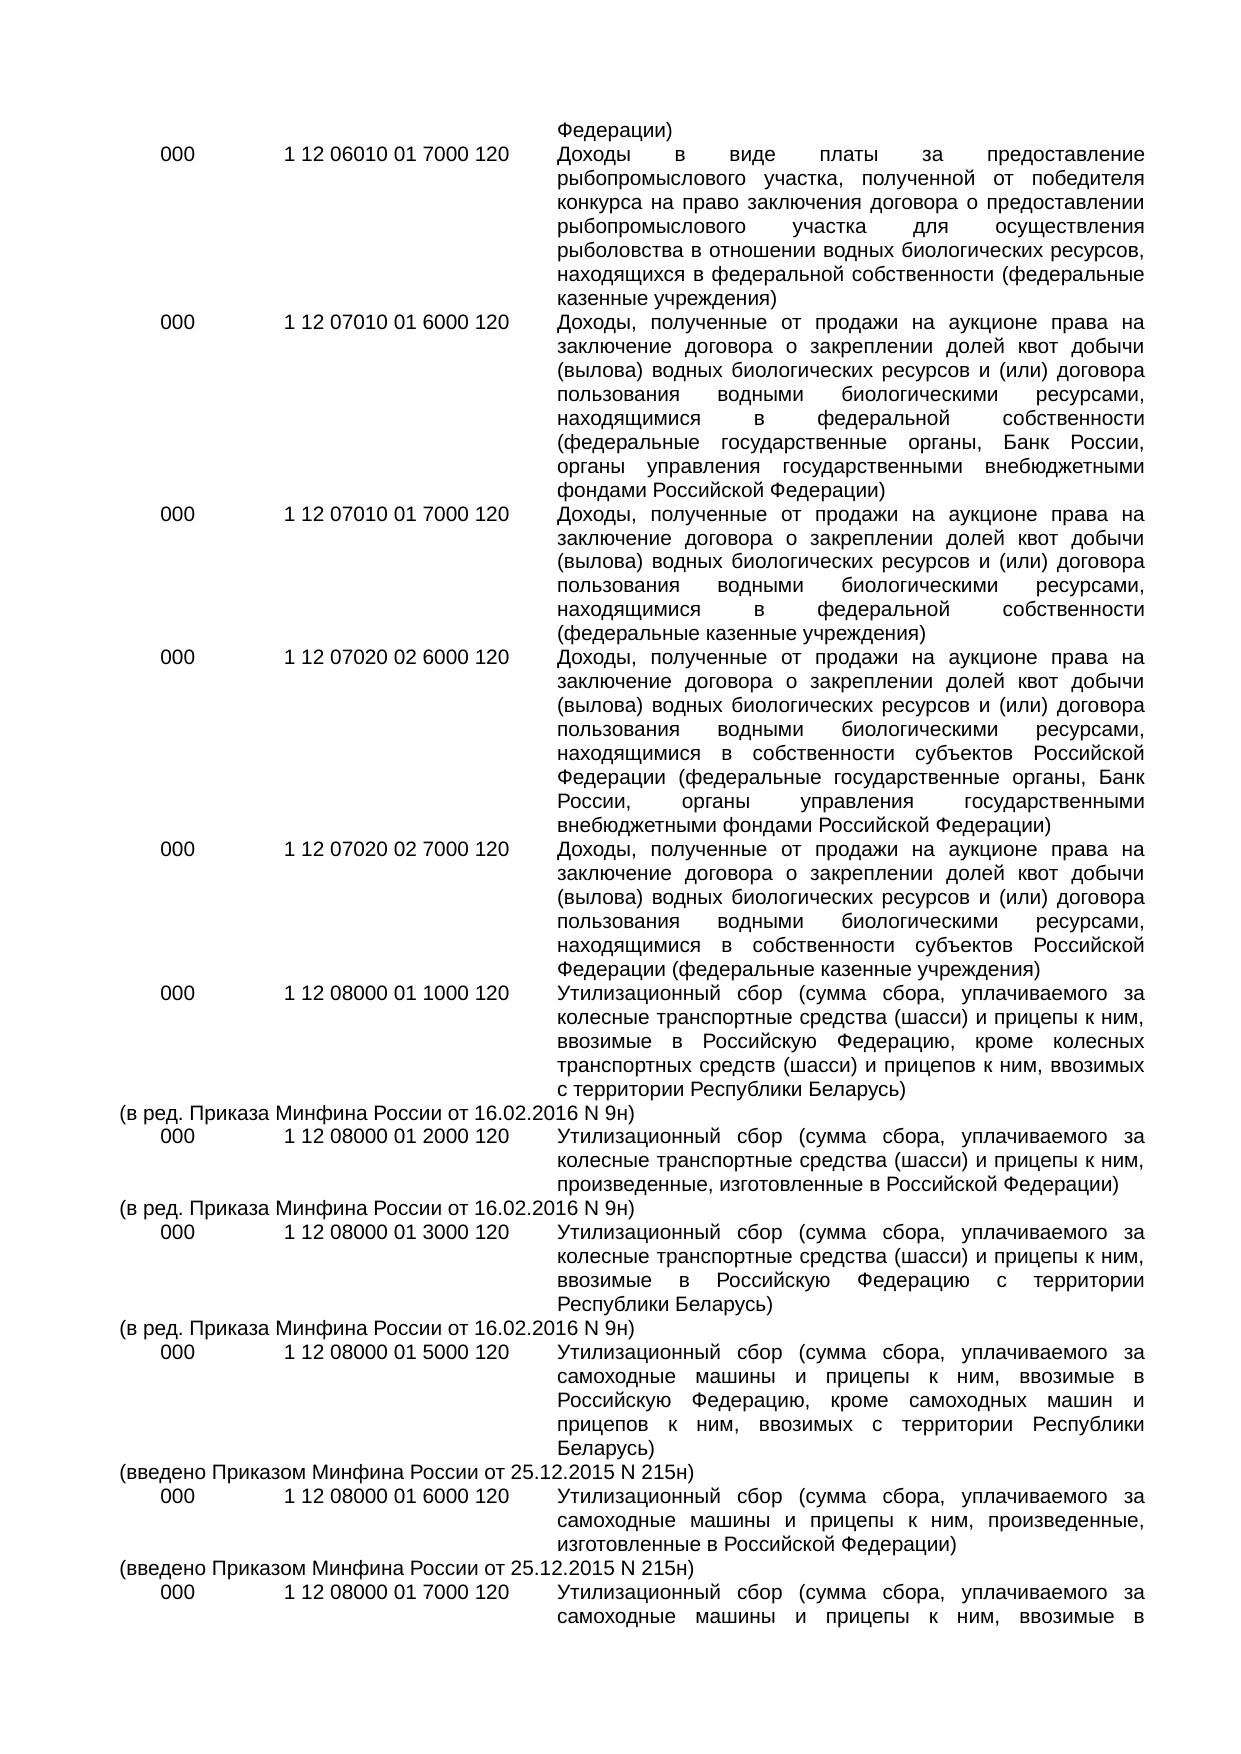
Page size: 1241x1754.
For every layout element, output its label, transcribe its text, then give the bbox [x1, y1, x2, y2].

table_cell 1 12 08000 01 3000 120 [237, 1220, 556, 1316]
table_cell Утилизационный сбор (сумма сбора, уплачиваемого за самоходные машины и прицепы к ним, ввозимые в [556, 1580, 1146, 1627]
table_cell 000 [118, 645, 237, 837]
table_cell 000 [118, 837, 237, 981]
table_cell 1 12 07020 02 6000 120 [237, 645, 556, 837]
table_cell 1 12 08000 01 5000 120 [237, 1340, 556, 1460]
table_cell 1 12 07020 02 7000 120 [237, 837, 556, 981]
table_cell Утилизационный сбор (сумма сбора, уплачиваемого за самоходные машины и прицепы к ним, произведенные, изготовленные в Российской Федерации) [556, 1484, 1146, 1556]
table_cell 000 [118, 1340, 237, 1460]
table_cell (введено Приказом Минфина России от 25.12.2015 N 215н) [118, 1460, 1146, 1484]
table_cell (в ред. Приказа Минфина России от 16.02.2016 N 9н) [118, 1100, 1146, 1124]
table_cell 000 [118, 501, 237, 645]
table_cell 1 12 08000 01 7000 120 [237, 1580, 556, 1627]
table_cell 1 12 07010 01 7000 120 [237, 501, 556, 645]
table_cell Доходы, полученные от продажи на аукционе права на заключение договора о закреплении долей квот добычи (вылова) водных биологических ресурсов и (или) договора пользования водными биологическими ресурсами, находящимися в собственности субъектов Российской Федерации (федеральные государственные органы, Банк России, органы управления государственными внебюджетными фондами Российской Федерации) [556, 645, 1146, 837]
table_cell Утилизационный сбор (сумма сбора, уплачиваемого за самоходные машины и прицепы к ним, ввозимые в Российскую Федерацию, кроме самоходных машин и прицепов к ним, ввозимых с территории Республики Беларусь) [556, 1340, 1146, 1460]
table_cell Утилизационный сбор (сумма сбора, уплачиваемого за колесные транспортные средства (шасси) и прицепы к ним, ввозимые в Российскую Федерацию с территории Республики Беларусь) [556, 1220, 1146, 1316]
table_cell Утилизационный сбор (сумма сбора, уплачиваемого за колесные транспортные средства (шасси) и прицепы к ним, произведенные, изготовленные в Российской Федерации) [556, 1124, 1146, 1196]
table_cell 000 [118, 1580, 237, 1627]
table_cell Доходы в виде платы за предоставление рыбопромыслового участка, полученной от победителя конкурса на право заключения договора о предоставлении рыбопромыслового участка для осуществления рыболовства в отношении водных биологических ресурсов, находящихся в федеральной собственности (федеральные казенные учреждения) [556, 142, 1146, 310]
table_cell Доходы, полученные от продажи на аукционе права на заключение договора о закреплении долей квот добычи (вылова) водных биологических ресурсов и (или) договора пользования водными биологическими ресурсами, находящимися в федеральной собственности (федеральные государственные органы, Банк России, органы управления государственными внебюджетными фондами Российской Федерации) [556, 310, 1146, 501]
table_cell 000 [118, 1124, 237, 1196]
table_cell 1 12 08000 01 1000 120 [237, 981, 556, 1100]
table_cell 1 12 07010 01 6000 120 [237, 310, 556, 501]
table_cell [237, 118, 556, 142]
table_cell (в ред. Приказа Минфина России от 16.02.2016 N 9н) [118, 1316, 1146, 1340]
table_cell 000 [118, 981, 237, 1100]
table_cell 1 12 06010 01 7000 120 [237, 142, 556, 310]
table_cell 000 [118, 142, 237, 310]
table_cell Доходы, полученные от продажи на аукционе права на заключение договора о закреплении долей квот добычи (вылова) водных биологических ресурсов и (или) договора пользования водными биологическими ресурсами, находящимися в федеральной собственности (федеральные казенные учреждения) [556, 501, 1146, 645]
table_cell Федерации) [556, 118, 1146, 142]
table_cell (введено Приказом Минфина России от 25.12.2015 N 215н) [118, 1556, 1146, 1579]
table_cell Утилизационный сбор (сумма сбора, уплачиваемого за колесные транспортные средства (шасси) и прицепы к ним, ввозимые в Российскую Федерацию, кроме колесных транспортных средств (шасси) и прицепов к ним, ввозимых с территории Республики Беларусь) [556, 981, 1146, 1100]
table_cell Доходы, полученные от продажи на аукционе права на заключение договора о закреплении долей квот добычи (вылова) водных биологических ресурсов и (или) договора пользования водными биологическими ресурсами, находящимися в собственности субъектов Российской Федерации (федеральные казенные учреждения) [556, 837, 1146, 981]
table_cell 1 12 08000 01 6000 120 [237, 1484, 556, 1556]
table_cell (в ред. Приказа Минфина России от 16.02.2016 N 9н) [118, 1196, 1146, 1220]
table_cell 000 [118, 310, 237, 501]
table_cell 000 [118, 1484, 237, 1556]
table_cell 1 12 08000 01 2000 120 [237, 1124, 556, 1196]
table_cell 000 [118, 1220, 237, 1316]
table_cell [118, 118, 237, 142]
